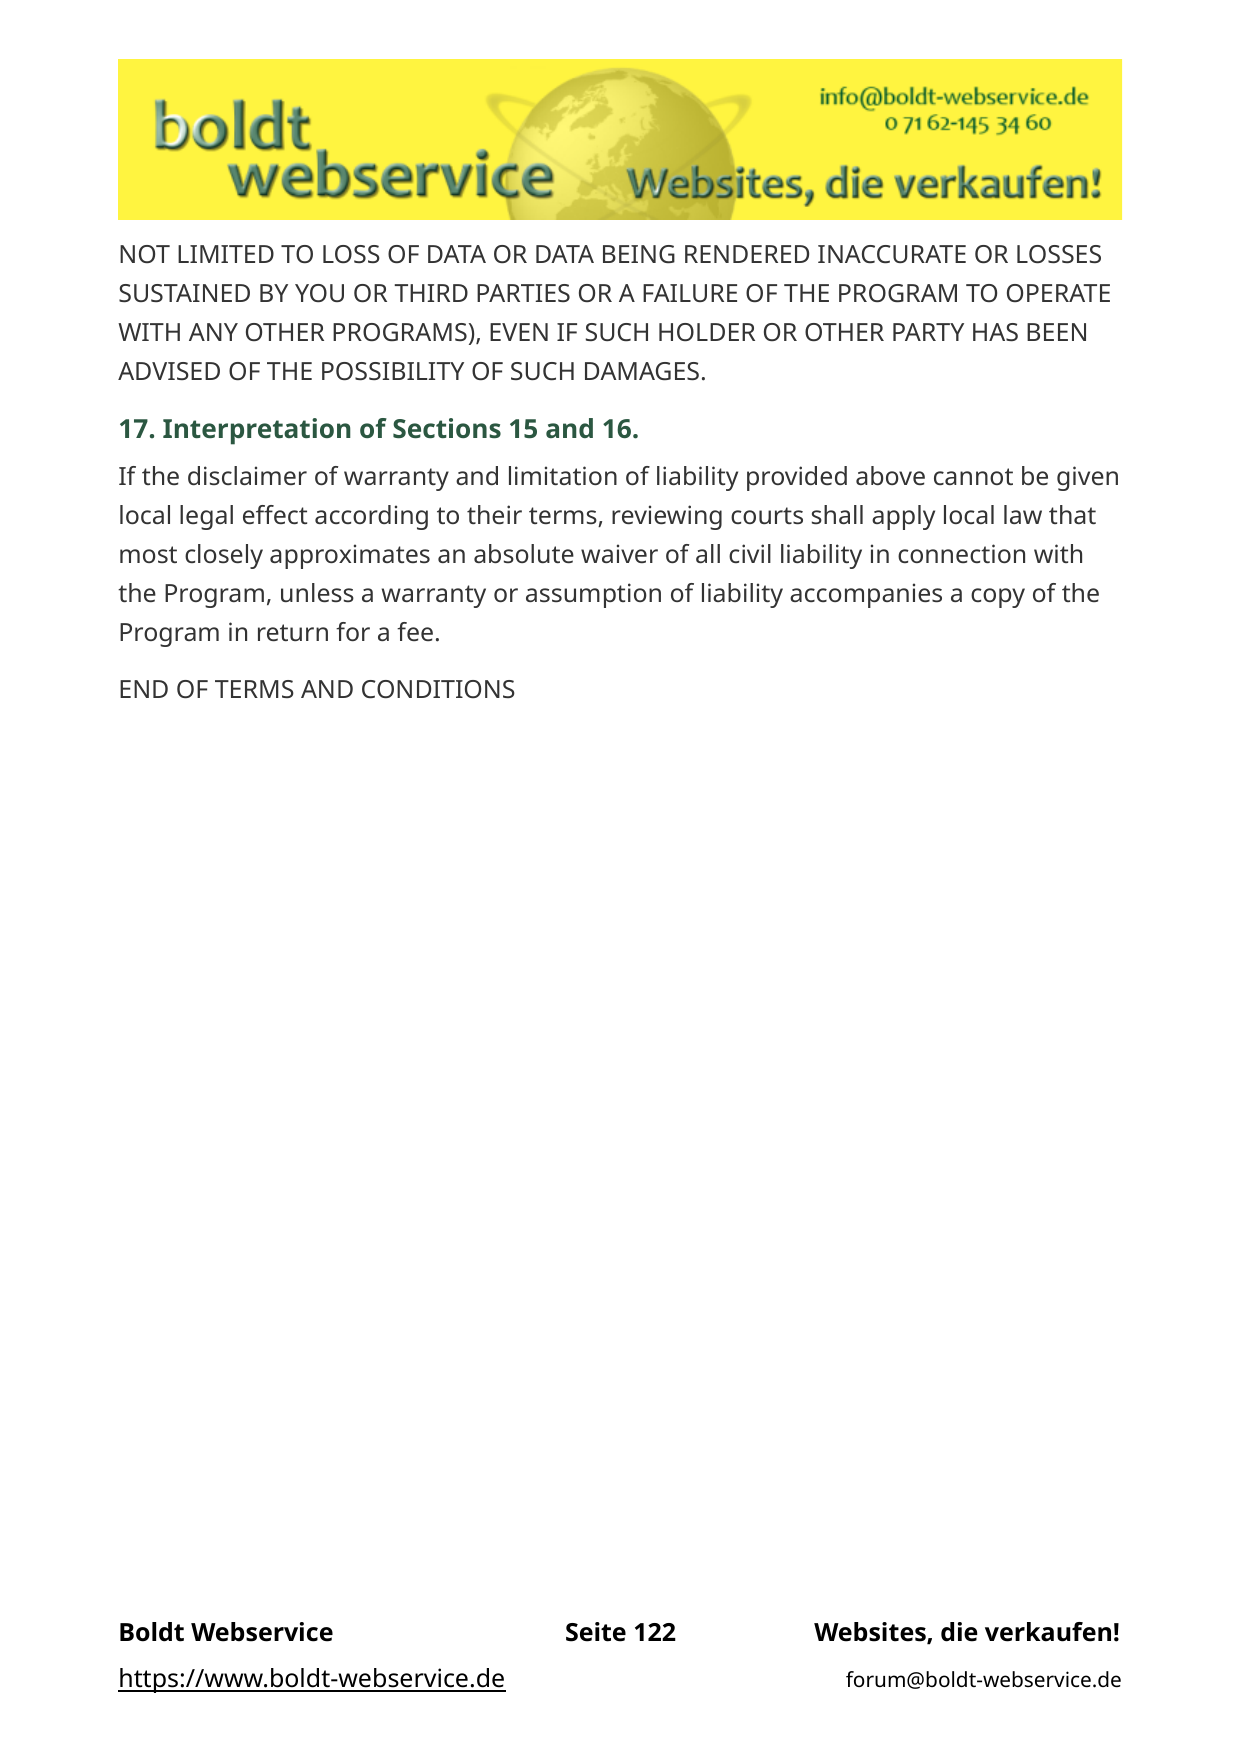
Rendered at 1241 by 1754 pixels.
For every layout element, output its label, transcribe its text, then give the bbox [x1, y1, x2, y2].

text If the disclaimer of warranty and limitation of liability provided above cannot be given local legal effect according to their terms, reviewing courts shall apply local law that most closely approximates an absolute waiver of all civil liability in connection with the Program, unless a warranty or assumption of liability accompanies a copy of the Program in return for a fee. [118, 458, 1122, 649]
subtitle 17. Interpretation of Sections 15 and 16. [118, 411, 1122, 446]
text NOT LIMITED TO LOSS OF DATA OR DATA BEING RENDERED INACCURATE OR LOSSES SUSTAINED BY YOU OR THIRD PARTIES OR A FAILURE OF THE PROGRAM TO OPERATE WITH ANY OTHER PROGRAMS), EVEN IF SUCH HOLDER OR OTHER PARTY HAS BEEN ADVISED OF THE POSSIBILITY OF SUCH DAMAGES. [118, 236, 1122, 388]
picture [118, 59, 1123, 220]
text END OF TERMS AND CONDITIONS [118, 672, 1122, 706]
